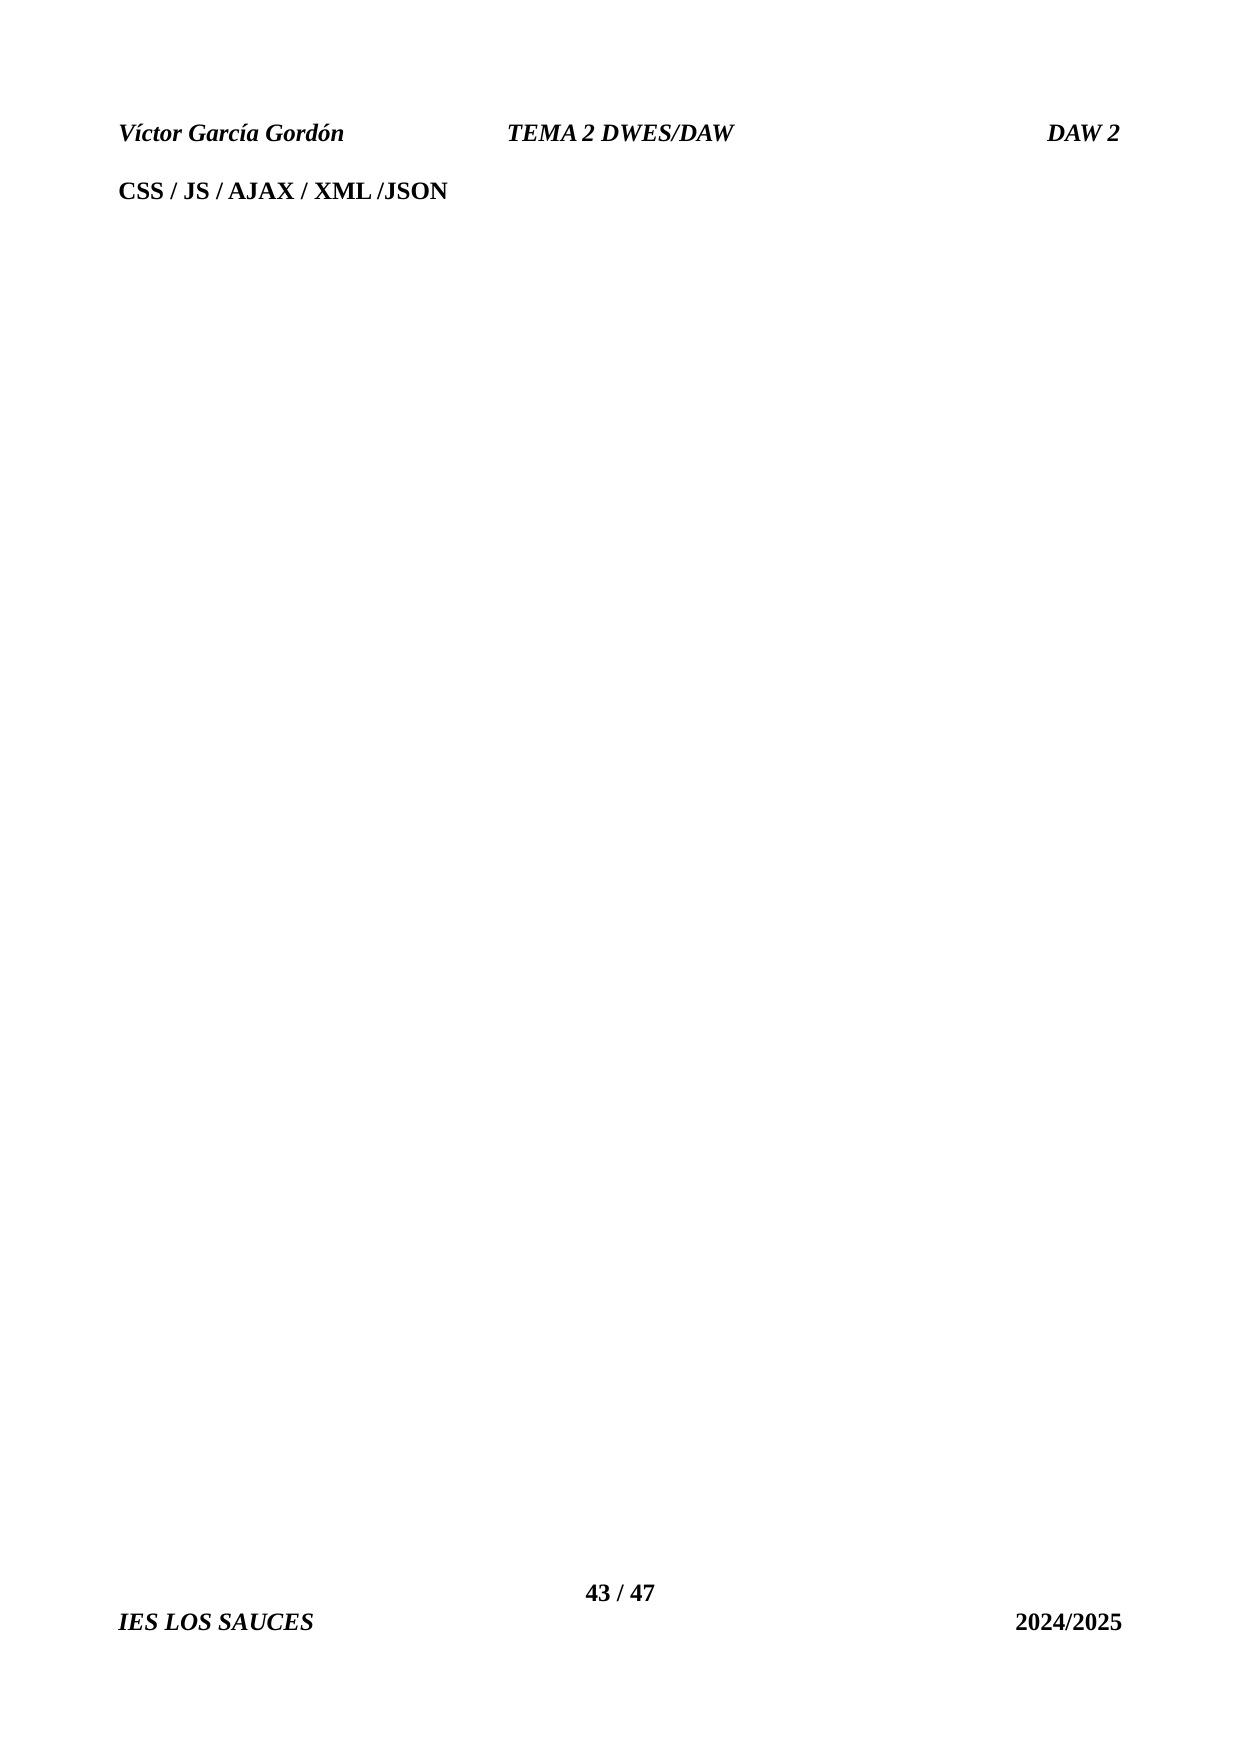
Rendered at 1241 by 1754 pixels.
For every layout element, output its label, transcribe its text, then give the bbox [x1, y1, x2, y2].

text CSS / JS / AJAX / XML /JSON [118, 176, 1122, 205]
